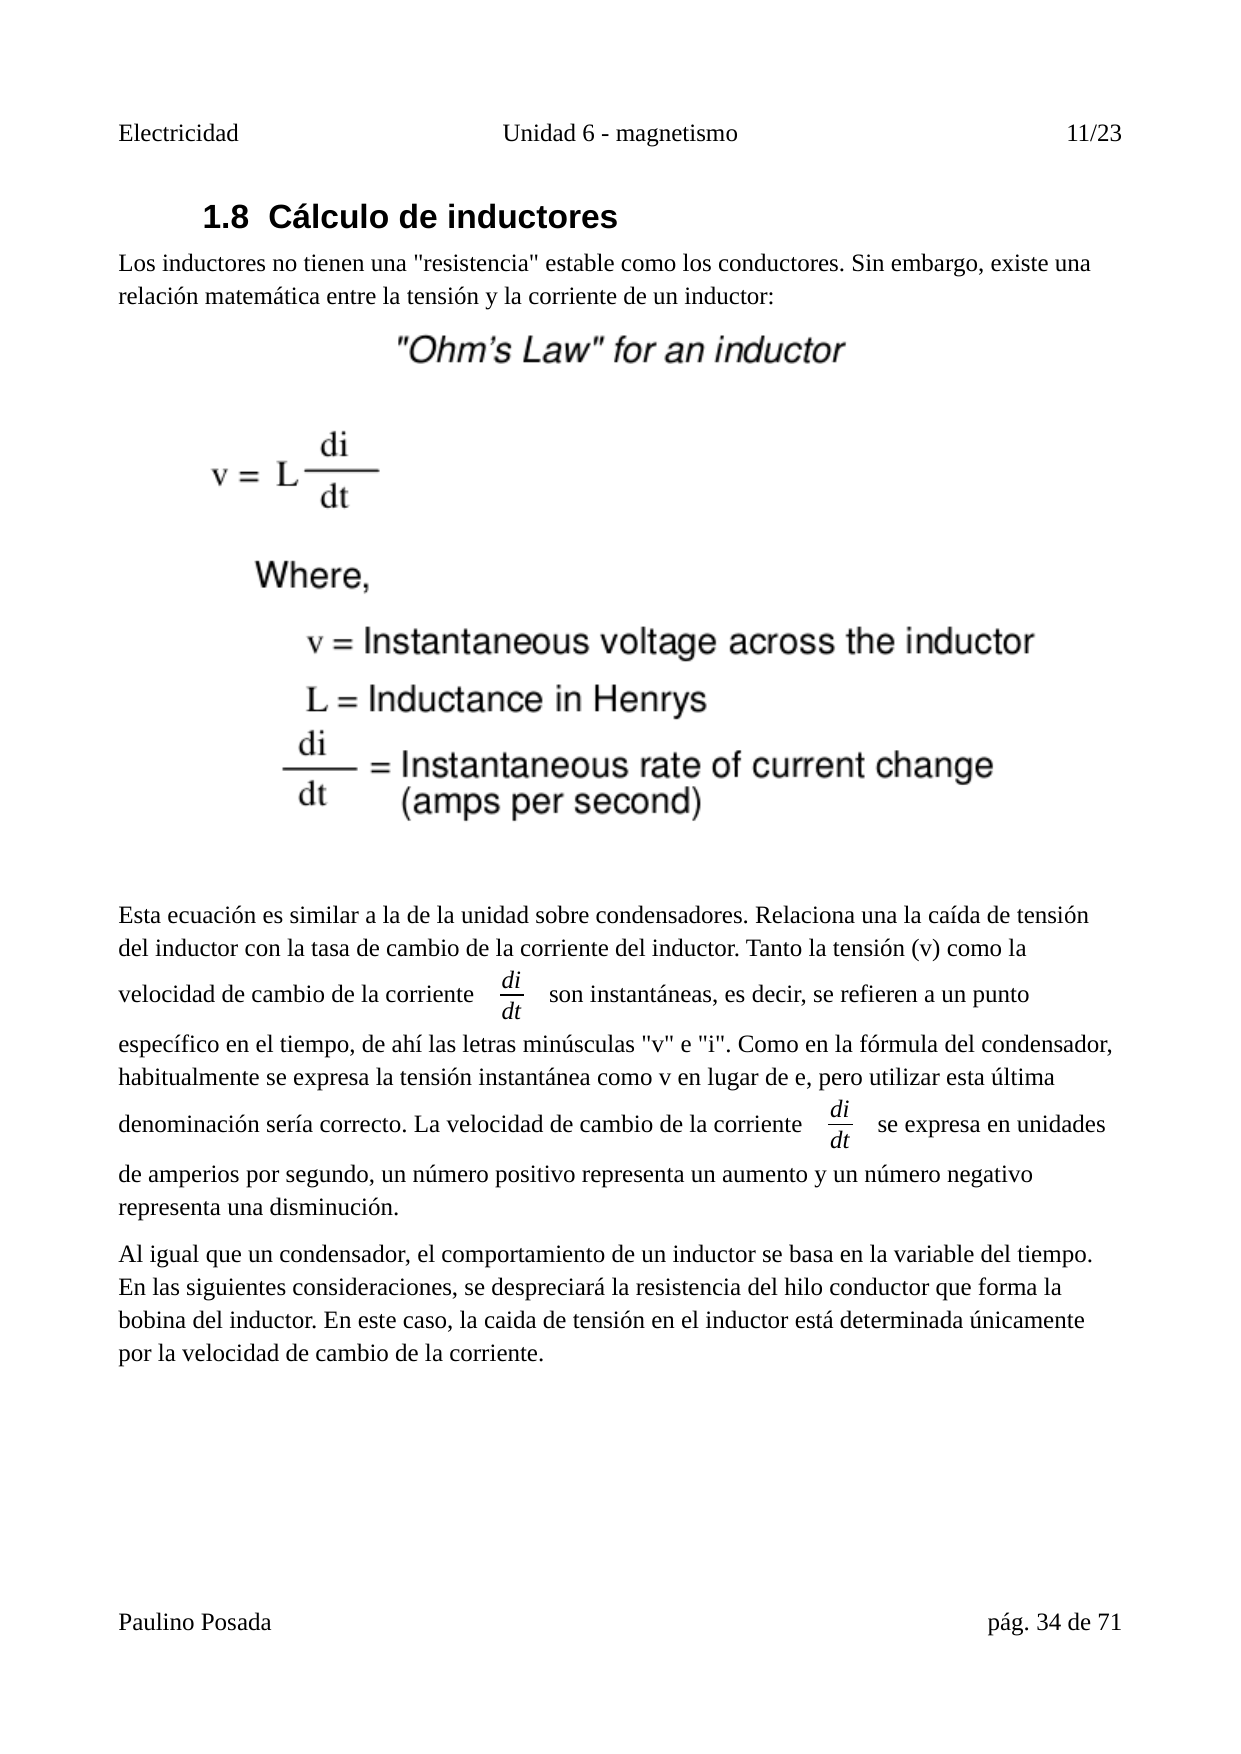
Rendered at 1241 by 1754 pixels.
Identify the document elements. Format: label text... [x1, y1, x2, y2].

subtitle Cálculo de inductores [193, 197, 1122, 236]
picture [189, 328, 1051, 832]
text Los inductores no tienen una "resistencia" estable como los conductores. Sin embargo, existe una relación matemática entre la tensión y la corriente de un inductor: [118, 248, 1122, 310]
text Esta ecuación es similar a la de la unidad sobre condensadores. Relaciona una la caída de tensión del inductor con la tasa de cambio de la corriente del inductor. Tanto la tensión (v) como la velocidad de cambio de la corriente son instantáneas, es decir, se refieren a un punto específico en el tiempo, de ahí las letras minúsculas "v" e "i". Como en la fórmula del condensador, habitualmente se expresa la tensión instantánea como v en lugar de e, pero utilizar esta última denominación sería correcto. La velocidad de cambio de la corriente se expresa en unidades de amperios por segundo, un número positivo representa un aumento y un número negativo representa una disminución. [118, 900, 1122, 1221]
text Al igual que un condensador, el comportamiento de un inductor se basa en la variable del tiempo. En las siguientes consideraciones, se despreciará la resistencia del hilo conductor que forma la bobina del inductor. En este caso, la caida de tensión en el inductor está determinada únicamente por la velocidad de cambio de la corriente. [118, 1239, 1122, 1367]
